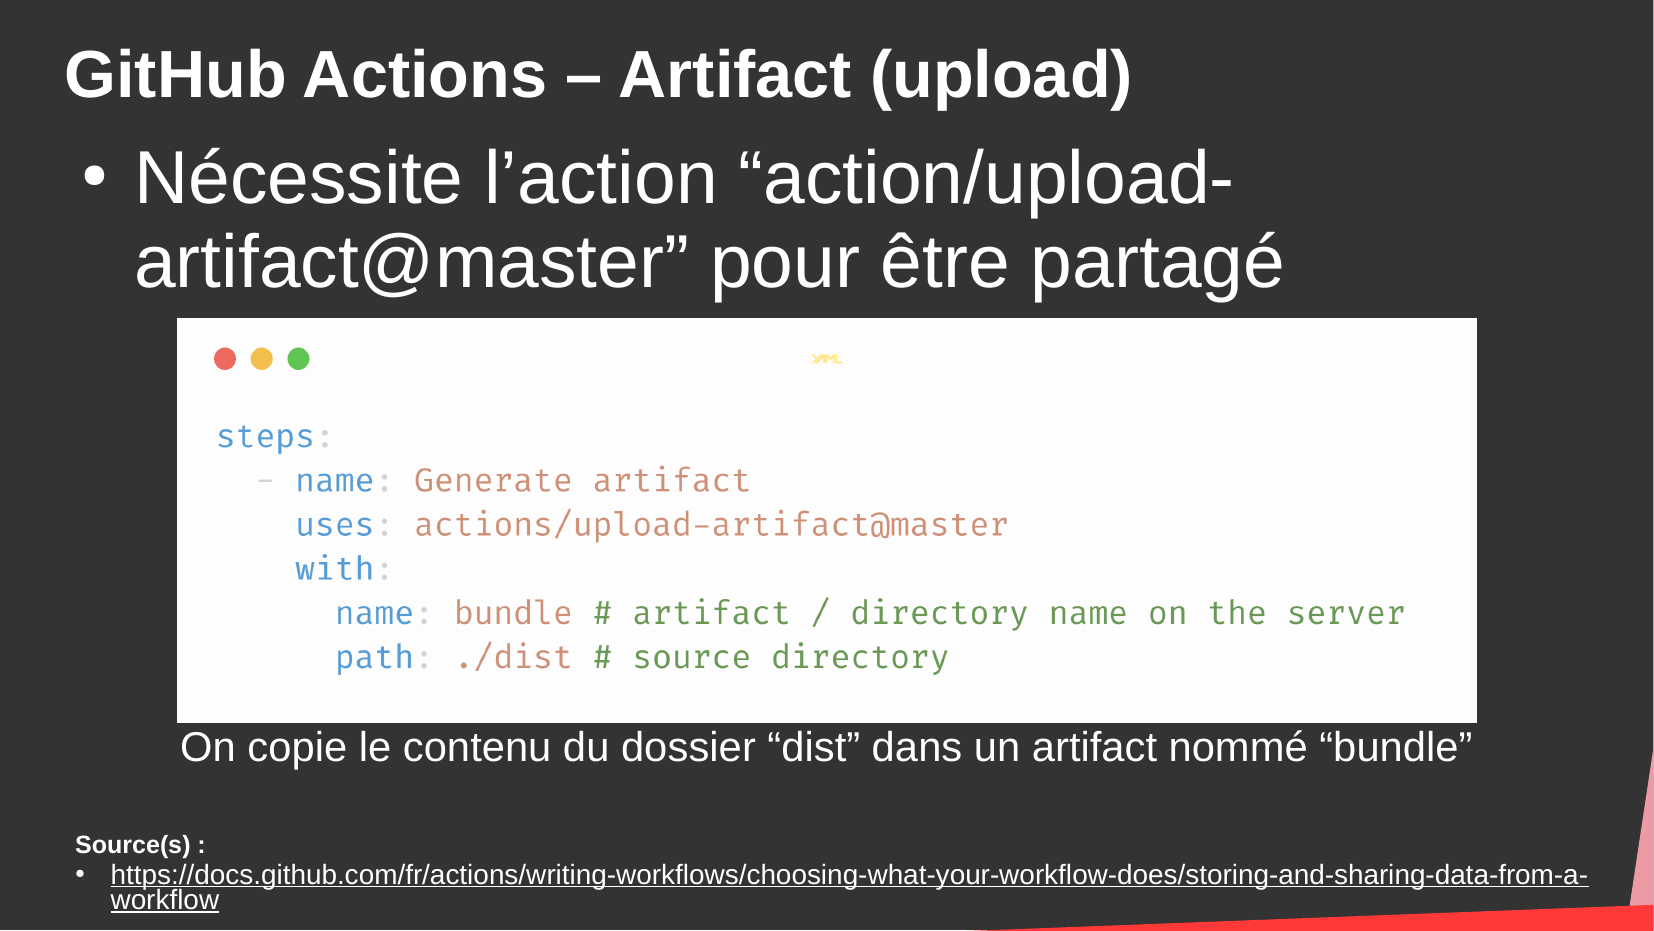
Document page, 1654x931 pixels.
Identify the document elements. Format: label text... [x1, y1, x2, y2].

title GitHub Actions – Artifact (upload) [64, 37, 1471, 113]
text_box On copie le contenu du dossier “dist” dans un artifact nommé “bundle” [165, 716, 1512, 792]
list Nécessite l’action “action/upload-artifact@master” pour être partagé [63, 135, 1542, 308]
picture [177, 318, 1477, 723]
text_box Source(s) : https://docs.github.com/fr/actions/writing-workflows/choosing-what-your-workflow-does/storing-and-sharing-data-from-a-workflow [60, 791, 1607, 898]
text_box [967, 743, 1654, 931]
